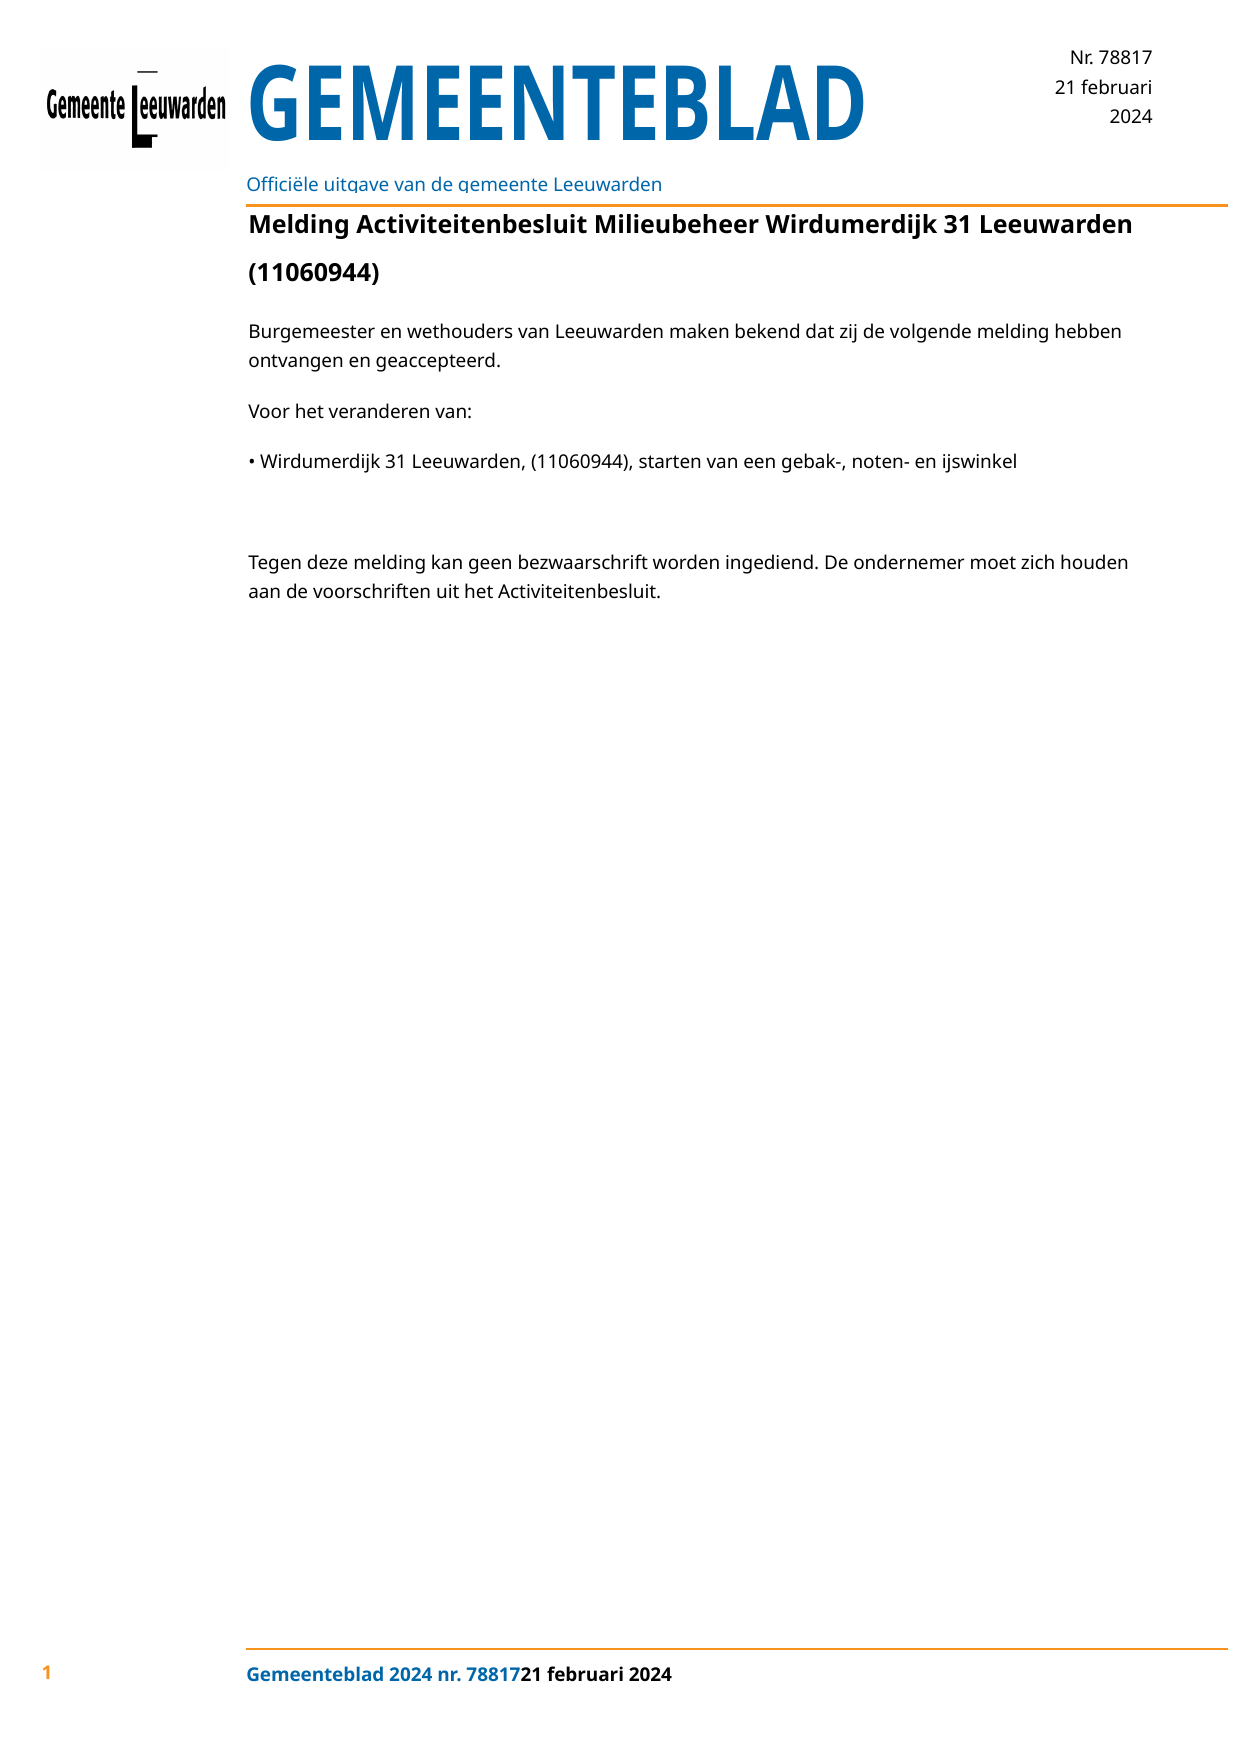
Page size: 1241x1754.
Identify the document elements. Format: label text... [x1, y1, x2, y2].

picture [41, 47, 231, 172]
text • Wirdumerdijk 31 Leeuwarden, (11060944), starten van een gebak-, noten- en ijswinkel [248, 448, 1152, 474]
text Burgemeester en wethouders van Leeuwarden maken bekend dat zij de volgende melding hebben ontvangen en geaccepteerd. [248, 318, 1152, 373]
text Tegen deze melding kan geen bezwaarschrift worden ingediend. De ondernemer moet zich houden aan de voorschriften uit het Activiteitenbesluit. [248, 549, 1152, 604]
text Voor het veranderen van: [248, 398, 1152, 424]
text Melding Activiteitenbesluit Milieubeheer Wirdumerdijk 31 Leeuwarden (11060944) [248, 207, 1152, 288]
